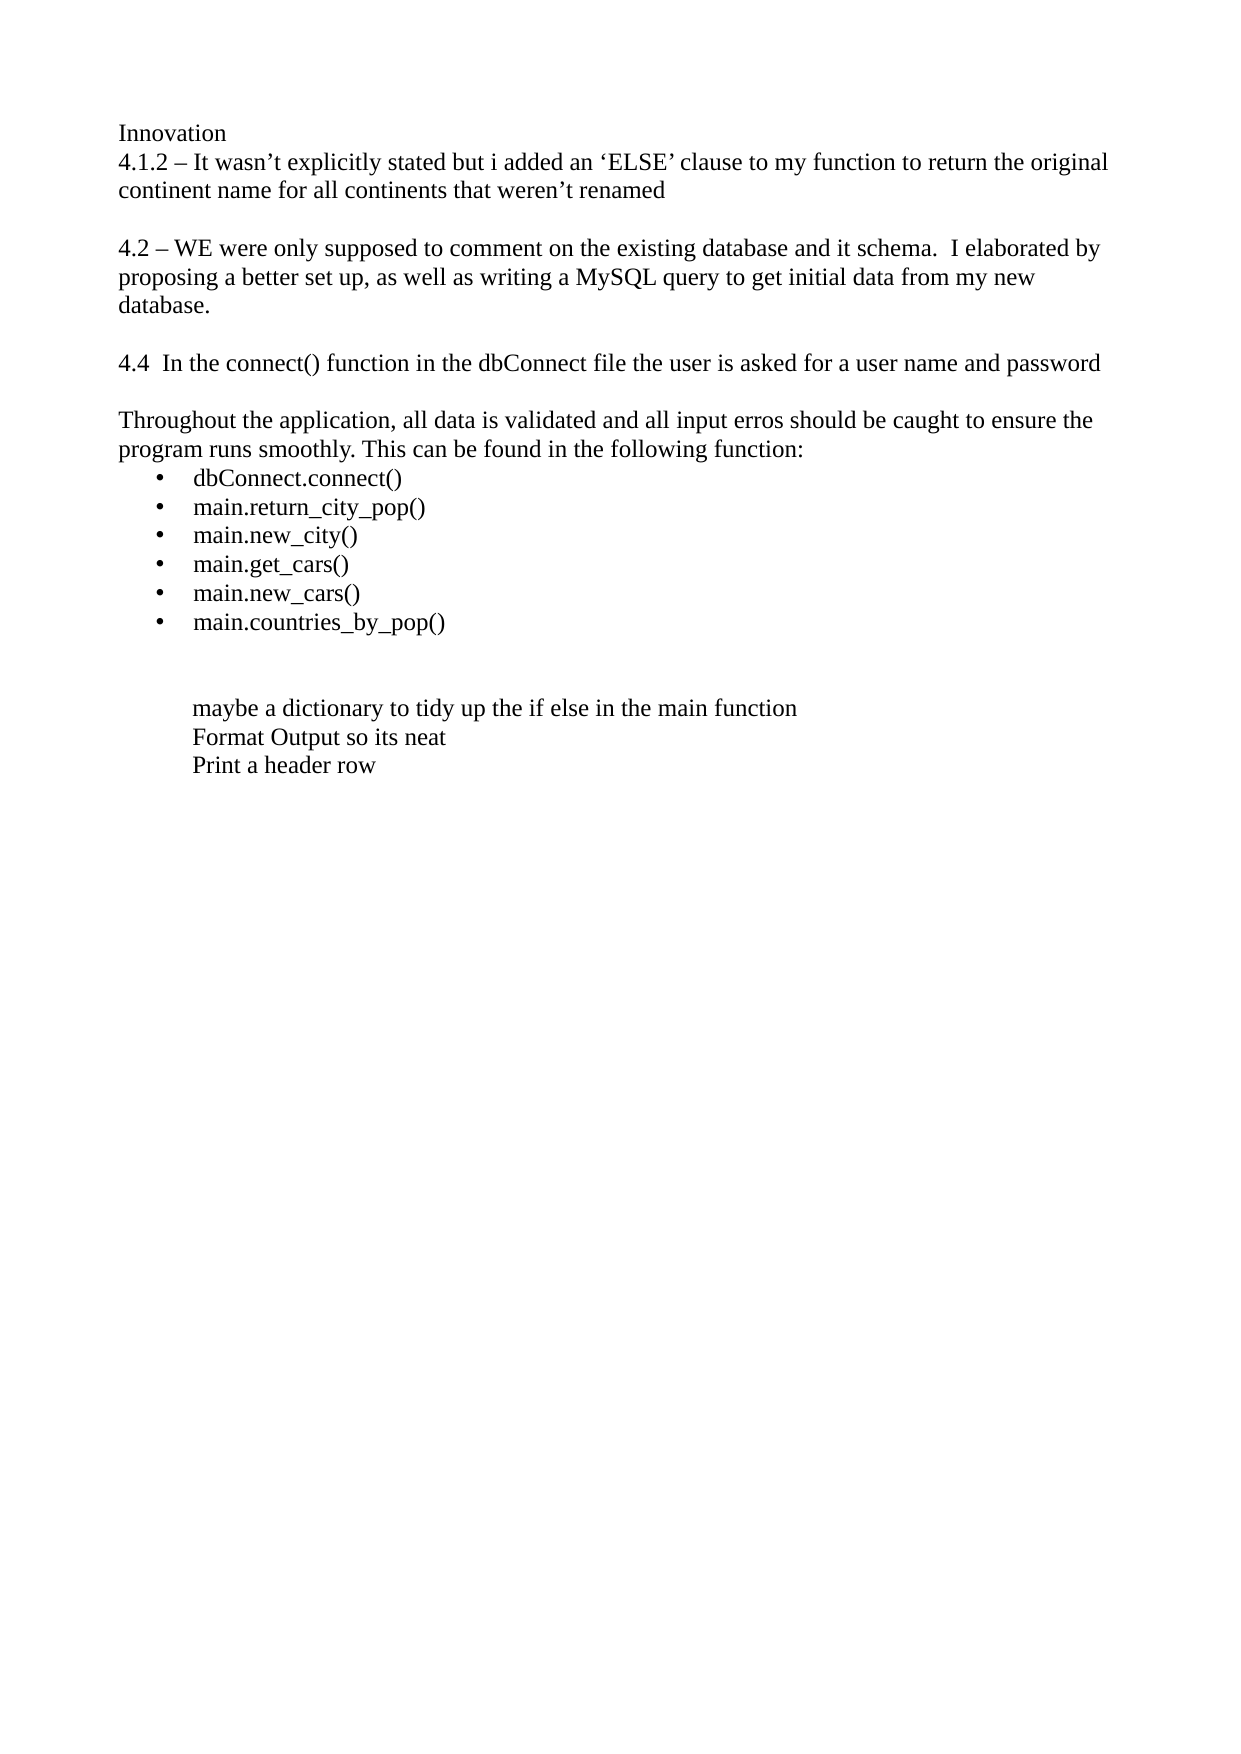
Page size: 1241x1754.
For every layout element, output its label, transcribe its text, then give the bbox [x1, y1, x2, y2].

text 4.1.2 – It wasn’t explicitly stated but i added an ‘ELSE’ clause to my function to return the original continent name for all continents that weren’t renamed [118, 147, 1122, 204]
text Print a header row [118, 751, 1122, 779]
list dbConnect.connect() [156, 463, 1122, 492]
list main.get_cars() [156, 549, 1122, 578]
list main.new_cars() [156, 578, 1122, 607]
text maybe a dictionary to tidy up the if else in the main function [118, 693, 1122, 722]
text Innovation [118, 118, 1122, 147]
list main.return_city_pop() [156, 492, 1122, 521]
list main.new_city() [156, 521, 1122, 549]
list main.countries_by_pop() [156, 607, 1122, 636]
text Format Output so its neat [118, 722, 1122, 751]
text Throughout the application, all data is validated and all input erros should be caught to ensure the program runs smoothly. This can be found in the following function: [118, 406, 1122, 463]
text 4.4 In the connect() function in the dbConnect file the user is asked for a user name and password [118, 348, 1122, 377]
text 4.2 – WE were only supposed to comment on the existing database and it schema. I elaborated by proposing a better set up, as well as writing a MySQL query to get initial data from my new database. [118, 233, 1122, 319]
